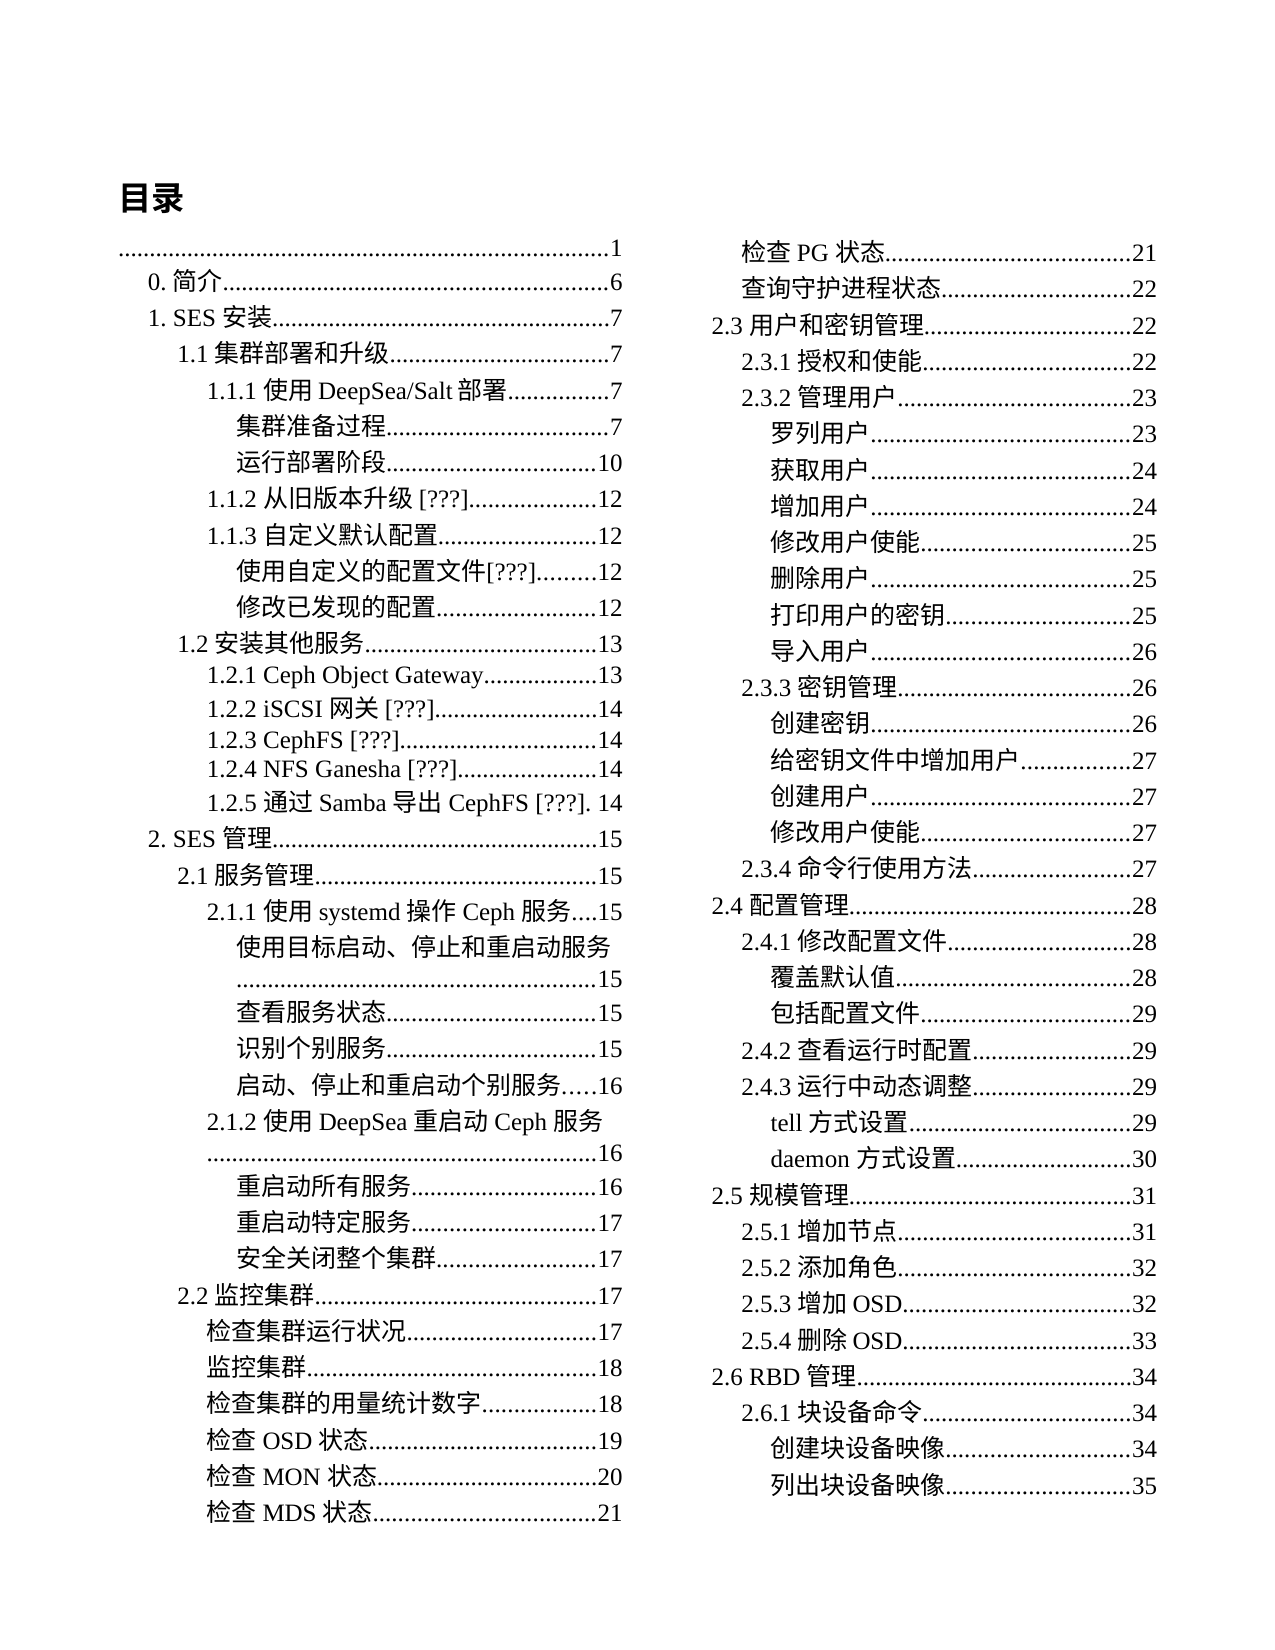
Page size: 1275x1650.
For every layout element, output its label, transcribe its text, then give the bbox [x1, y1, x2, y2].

text 1.1.3 自定义默认配置 12 [207, 515, 622, 551]
text 导入用户 26 [770, 631, 1157, 668]
text 2.3.1 授权和使能 22 [741, 341, 1157, 378]
text 重启动所有服务 16 [236, 1166, 622, 1203]
text 2.4.2 查看运行时配置 29 [741, 1030, 1157, 1066]
text 2. SES 管理 15 [148, 819, 622, 855]
text 2.4.1 修改配置文件 28 [741, 921, 1157, 958]
text 2.1.2 使用 DeepSea 重启动 Ceph 服务 16 [207, 1101, 622, 1166]
text 1.1.1 使用DeepSea/Salt部署 7 [207, 370, 622, 406]
text 集群准备过程 7 [236, 406, 622, 443]
text 2.4.3 运行中动态调整 29 [741, 1066, 1157, 1103]
text 2.3.4 命令行使用方法 27 [741, 849, 1157, 885]
text tell 方式设置 29 [770, 1103, 1157, 1139]
text 1.2.1 Ceph Object Gateway 13 [207, 660, 622, 689]
text 2.3.2 管理用户 23 [741, 378, 1157, 414]
text 检查集群的用量统计数字 18 [207, 1384, 622, 1420]
text 罗列用户 23 [770, 414, 1157, 450]
text 查看服务状态 15 [236, 993, 622, 1029]
text 创建块设备映像 34 [770, 1429, 1157, 1465]
text 修改用户使能 27 [770, 813, 1157, 849]
text 1.2.3 CephFS [???] 14 [207, 725, 622, 754]
text 2.1.1 使用 systemd 操作 Ceph 服务 15 [207, 891, 622, 928]
text 修改用户使能 25 [770, 523, 1157, 559]
text 0. 简介 6 [148, 261, 622, 298]
text 2.5.3 增加OSD 32 [741, 1284, 1157, 1320]
text 2.2 监控集群 17 [177, 1275, 622, 1311]
text daemon 方式设置 30 [770, 1139, 1157, 1175]
text 2.1 服务管理 15 [177, 855, 622, 891]
text 监控集群 18 [207, 1348, 622, 1384]
text 2.6.1 块设备命令 34 [741, 1393, 1157, 1429]
text 2.4 配置管理 28 [711, 885, 1157, 921]
text 使用自定义的配置文件[???] 12 [236, 551, 622, 588]
text 使用目标启动、停止和重启动服务 15 [236, 928, 622, 993]
text 检查 OSD 状态 19 [207, 1420, 622, 1456]
text 包括配置文件 29 [770, 994, 1157, 1030]
text 2.6 RBD 管理 34 [711, 1356, 1157, 1393]
text 修改已发现的配置 12 [236, 588, 622, 624]
text 覆盖默认值 28 [770, 958, 1157, 994]
text 1.2 安装其他服务 13 [177, 624, 622, 660]
text 1.2.4 NFS Ganesha [???] 14 [207, 754, 622, 783]
text 2.5.4 删除OSD 33 [741, 1320, 1157, 1356]
text 启动、停止和重启动个别服务 16 [236, 1065, 622, 1101]
text 检查 MON 状态 20 [207, 1456, 622, 1493]
text 创建密钥 26 [770, 704, 1157, 740]
text 删除用户 25 [770, 559, 1157, 595]
text 1.1 集群部署和升级 7 [177, 334, 622, 370]
text 查询守护进程状态 22 [741, 269, 1157, 305]
text 检查集群运行状况 17 [207, 1311, 622, 1348]
text 给密钥文件中增加用户 27 [770, 740, 1157, 776]
text 打印用户的密钥 25 [770, 595, 1157, 631]
text 创建用户 27 [770, 776, 1157, 813]
text 2.5 规模管理 31 [711, 1175, 1157, 1211]
text 重启动特定服务 17 [236, 1203, 622, 1239]
text 获取用户 24 [770, 450, 1157, 486]
text 1.1.2 从旧版本升级 [???] 12 [207, 479, 622, 515]
text 2.5.1 增加节点 31 [741, 1211, 1157, 1248]
text 检查 PG 状态 21 [741, 233, 1157, 269]
text 运行部署阶段 10 [236, 443, 622, 479]
text 列出块设备映像 35 [770, 1465, 1157, 1501]
text 2.3.3 密钥管理 26 [741, 668, 1157, 704]
text 1 [118, 233, 622, 261]
text 2.5.2 添加角色 32 [741, 1248, 1157, 1284]
text 1.2.2 iSCSI 网关 [???] 14 [207, 689, 622, 725]
text 识别个别服务 15 [236, 1029, 622, 1065]
text 增加用户 24 [770, 486, 1157, 523]
text 1. SES 安装 7 [148, 298, 622, 334]
subtitle 目录 [118, 172, 1157, 220]
text 1.2.5 通过 Samba 导出 CephFS [???] 14 [207, 783, 622, 819]
text 安全关闭整个集群 17 [236, 1239, 622, 1275]
text 检查 MDS 状态 21 [207, 1493, 622, 1529]
text 2.3 用户和密钥管理 22 [711, 305, 1157, 341]
